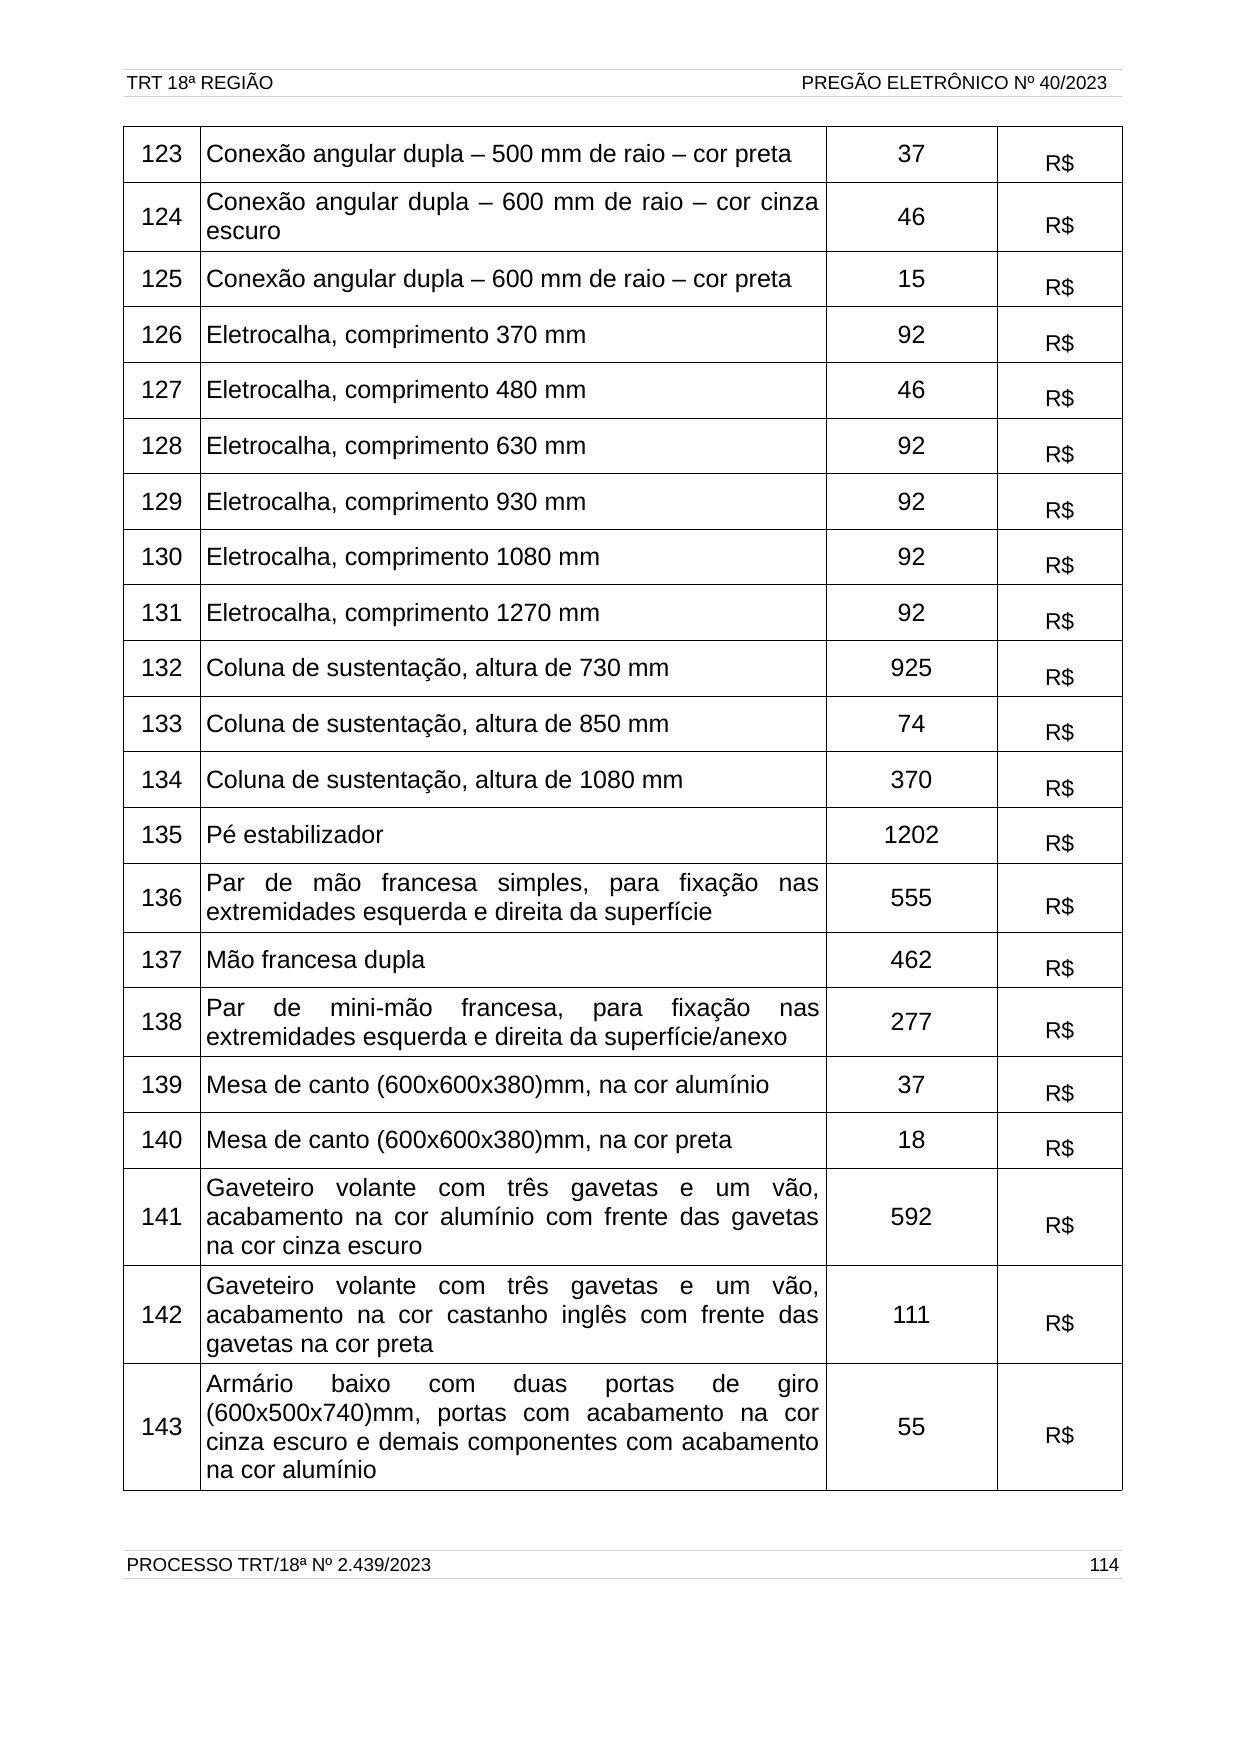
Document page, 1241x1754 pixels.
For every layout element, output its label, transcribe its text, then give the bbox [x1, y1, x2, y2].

table_cell Pé estabilizador [201, 808, 826, 862]
table_cell 124 [124, 183, 200, 251]
table_cell R$ [998, 530, 1122, 584]
table_cell Mesa de canto (600x600x380)mm, na cor alumínio [201, 1057, 826, 1112]
table_cell R$ [998, 697, 1122, 751]
table_cell Eletrocalha, comprimento 1270 mm [201, 585, 826, 640]
table_cell Eletrocalha, comprimento 480 mm [201, 363, 826, 417]
table_cell Coluna de sustentação, altura de 730 mm [201, 641, 826, 696]
table_cell Eletrocalha, comprimento 370 mm [201, 307, 826, 362]
table_cell Eletrocalha, comprimento 630 mm [201, 419, 826, 473]
table_cell R$ [998, 752, 1122, 807]
table_cell 555 [827, 864, 997, 932]
table_cell R$ [998, 127, 1122, 182]
table_cell R$ [998, 1113, 1122, 1167]
table_cell R$ [998, 988, 1122, 1056]
table_cell 134 [124, 752, 200, 807]
table_cell R$ [998, 419, 1122, 473]
table_cell 130 [124, 530, 200, 584]
table_cell Par de mini-mão francesa, para fixação nas extremidades esquerda e direita da superfície/anexo [201, 988, 826, 1056]
table_cell 132 [124, 641, 200, 696]
table_cell 141 [124, 1169, 200, 1265]
table_cell 133 [124, 697, 200, 751]
table_cell Eletrocalha, comprimento 930 mm [201, 474, 826, 529]
table_cell R$ [998, 307, 1122, 362]
table_cell 126 [124, 307, 200, 362]
table_cell Gaveteiro volante com três gavetas e um vão, acabamento na cor castanho inglês com frente das gavetas na cor preta [201, 1266, 826, 1363]
table_cell Mesa de canto (600x600x380)mm, na cor preta [201, 1113, 826, 1167]
table_cell Conexão angular dupla – 500 mm de raio – cor preta [201, 127, 826, 182]
table_cell Conexão angular dupla – 600 mm de raio – cor preta [201, 252, 826, 306]
table_cell 125 [124, 252, 200, 306]
table_cell R$ [998, 252, 1122, 306]
table_cell Coluna de sustentação, altura de 1080 mm [201, 752, 826, 807]
table_cell R$ [998, 1057, 1122, 1112]
table_cell Mão francesa dupla [201, 933, 826, 987]
table_cell 139 [124, 1057, 200, 1112]
table_cell 46 [827, 363, 997, 417]
table_cell R$ [998, 1266, 1122, 1363]
table_cell 138 [124, 988, 200, 1056]
table_cell 18 [827, 1113, 997, 1167]
table_cell R$ [998, 1364, 1122, 1490]
table_cell 74 [827, 697, 997, 751]
table_cell R$ [998, 183, 1122, 251]
table_cell 123 [124, 127, 200, 182]
table_cell R$ [998, 641, 1122, 696]
table_cell R$ [998, 1169, 1122, 1265]
table_cell 55 [827, 1364, 997, 1490]
table_cell R$ [998, 933, 1122, 987]
table_cell 37 [827, 127, 997, 182]
table_cell 592 [827, 1169, 997, 1265]
table_cell 37 [827, 1057, 997, 1112]
table_cell 111 [827, 1266, 997, 1363]
table_cell 462 [827, 933, 997, 987]
table_cell Conexão angular dupla – 600 mm de raio – cor cinza escuro [201, 183, 826, 251]
table_cell 92 [827, 474, 997, 529]
table_cell Armário baixo com duas portas de giro (600x500x740)mm, portas com acabamento na cor cinza escuro e demais componentes com acabamento na cor alumínio [201, 1364, 826, 1490]
table_cell 925 [827, 641, 997, 696]
table_cell R$ [998, 363, 1122, 417]
table_cell 136 [124, 864, 200, 932]
table_cell 128 [124, 419, 200, 473]
table_cell 140 [124, 1113, 200, 1167]
table_cell 127 [124, 363, 200, 417]
table_cell R$ [998, 474, 1122, 529]
table_cell Coluna de sustentação, altura de 850 mm [201, 697, 826, 751]
table_cell 92 [827, 585, 997, 640]
table_cell 370 [827, 752, 997, 807]
table_cell Eletrocalha, comprimento 1080 mm [201, 530, 826, 584]
table_cell 142 [124, 1266, 200, 1363]
table_cell 131 [124, 585, 200, 640]
table_cell 1202 [827, 808, 997, 862]
table_cell 92 [827, 419, 997, 473]
table_cell 92 [827, 530, 997, 584]
table_cell 129 [124, 474, 200, 529]
table_cell Gaveteiro volante com três gavetas e um vão, acabamento na cor alumínio com frente das gavetas na cor cinza escuro [201, 1169, 826, 1265]
table_cell Par de mão francesa simples, para fixação nas extremidades esquerda e direita da superfície [201, 864, 826, 932]
table_cell R$ [998, 585, 1122, 640]
table_cell 137 [124, 933, 200, 987]
table_cell 135 [124, 808, 200, 862]
table_cell 46 [827, 183, 997, 251]
table_cell 143 [124, 1364, 200, 1490]
table_cell R$ [998, 864, 1122, 932]
table_cell 277 [827, 988, 997, 1056]
table_cell 15 [827, 252, 997, 306]
table_cell 92 [827, 307, 997, 362]
table_cell R$ [998, 808, 1122, 862]
